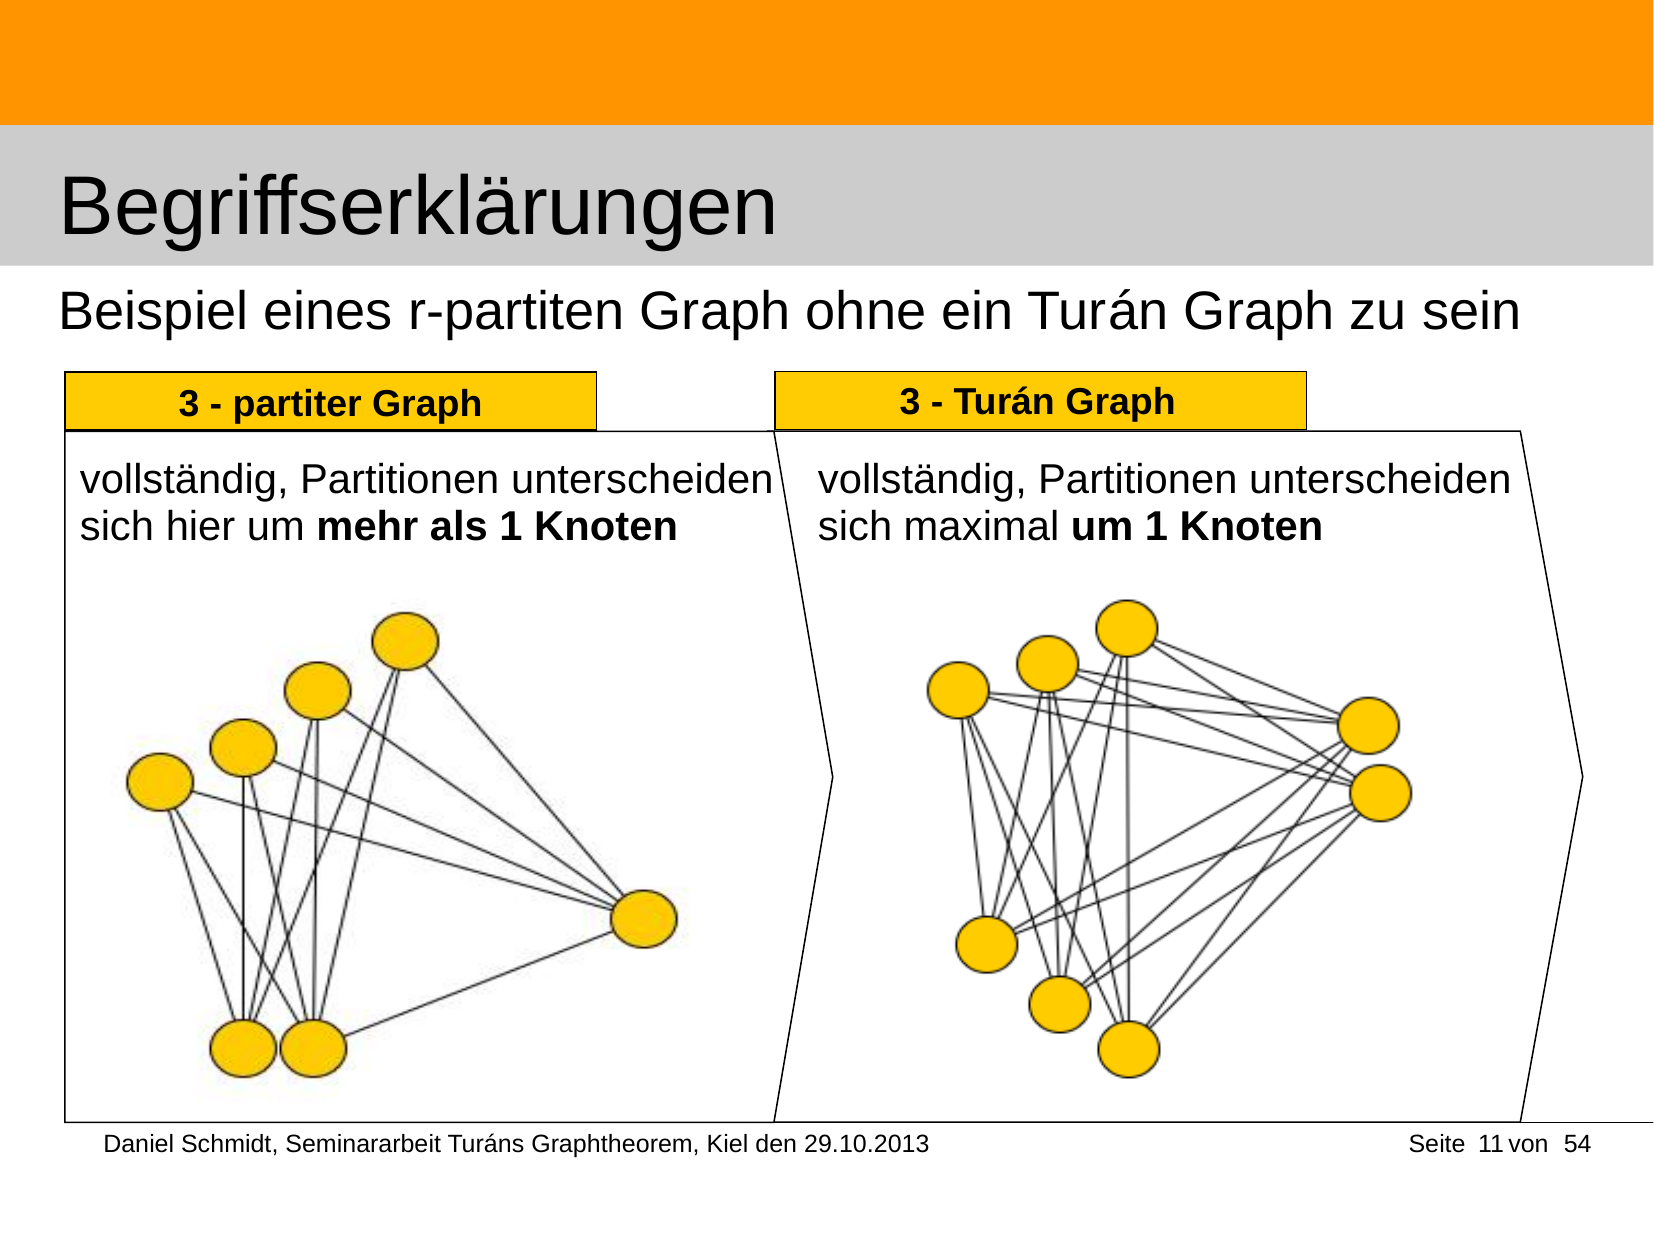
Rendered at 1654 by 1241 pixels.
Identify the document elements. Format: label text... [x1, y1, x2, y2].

title Beispiel eines r-partiten Graph ohne ein Turán Graph zu sein [50, 238, 1595, 349]
picture [897, 572, 1441, 1105]
text_box [775, 371, 1307, 430]
text_box Seite [1393, 1122, 1483, 1165]
text_box 3 - Turán Graph [772, 373, 1304, 432]
text_box [64, 431, 1583, 1123]
text_box 54 [1549, 1121, 1654, 1193]
text_box vollständig, Partitionen unterscheiden sich maximal um 1 Knoten [803, 448, 1536, 566]
text_box 3 - partiter Graph [64, 371, 597, 430]
picture [94, 584, 709, 1105]
text_box vollständig, Partitionen unterscheiden sich hier um mehr als 1 Knoten [64, 448, 792, 566]
text_box [1483, 1122, 1493, 1165]
title Begriffserklärungen [50, 143, 1359, 238]
text_box von [1493, 1121, 1571, 1165]
